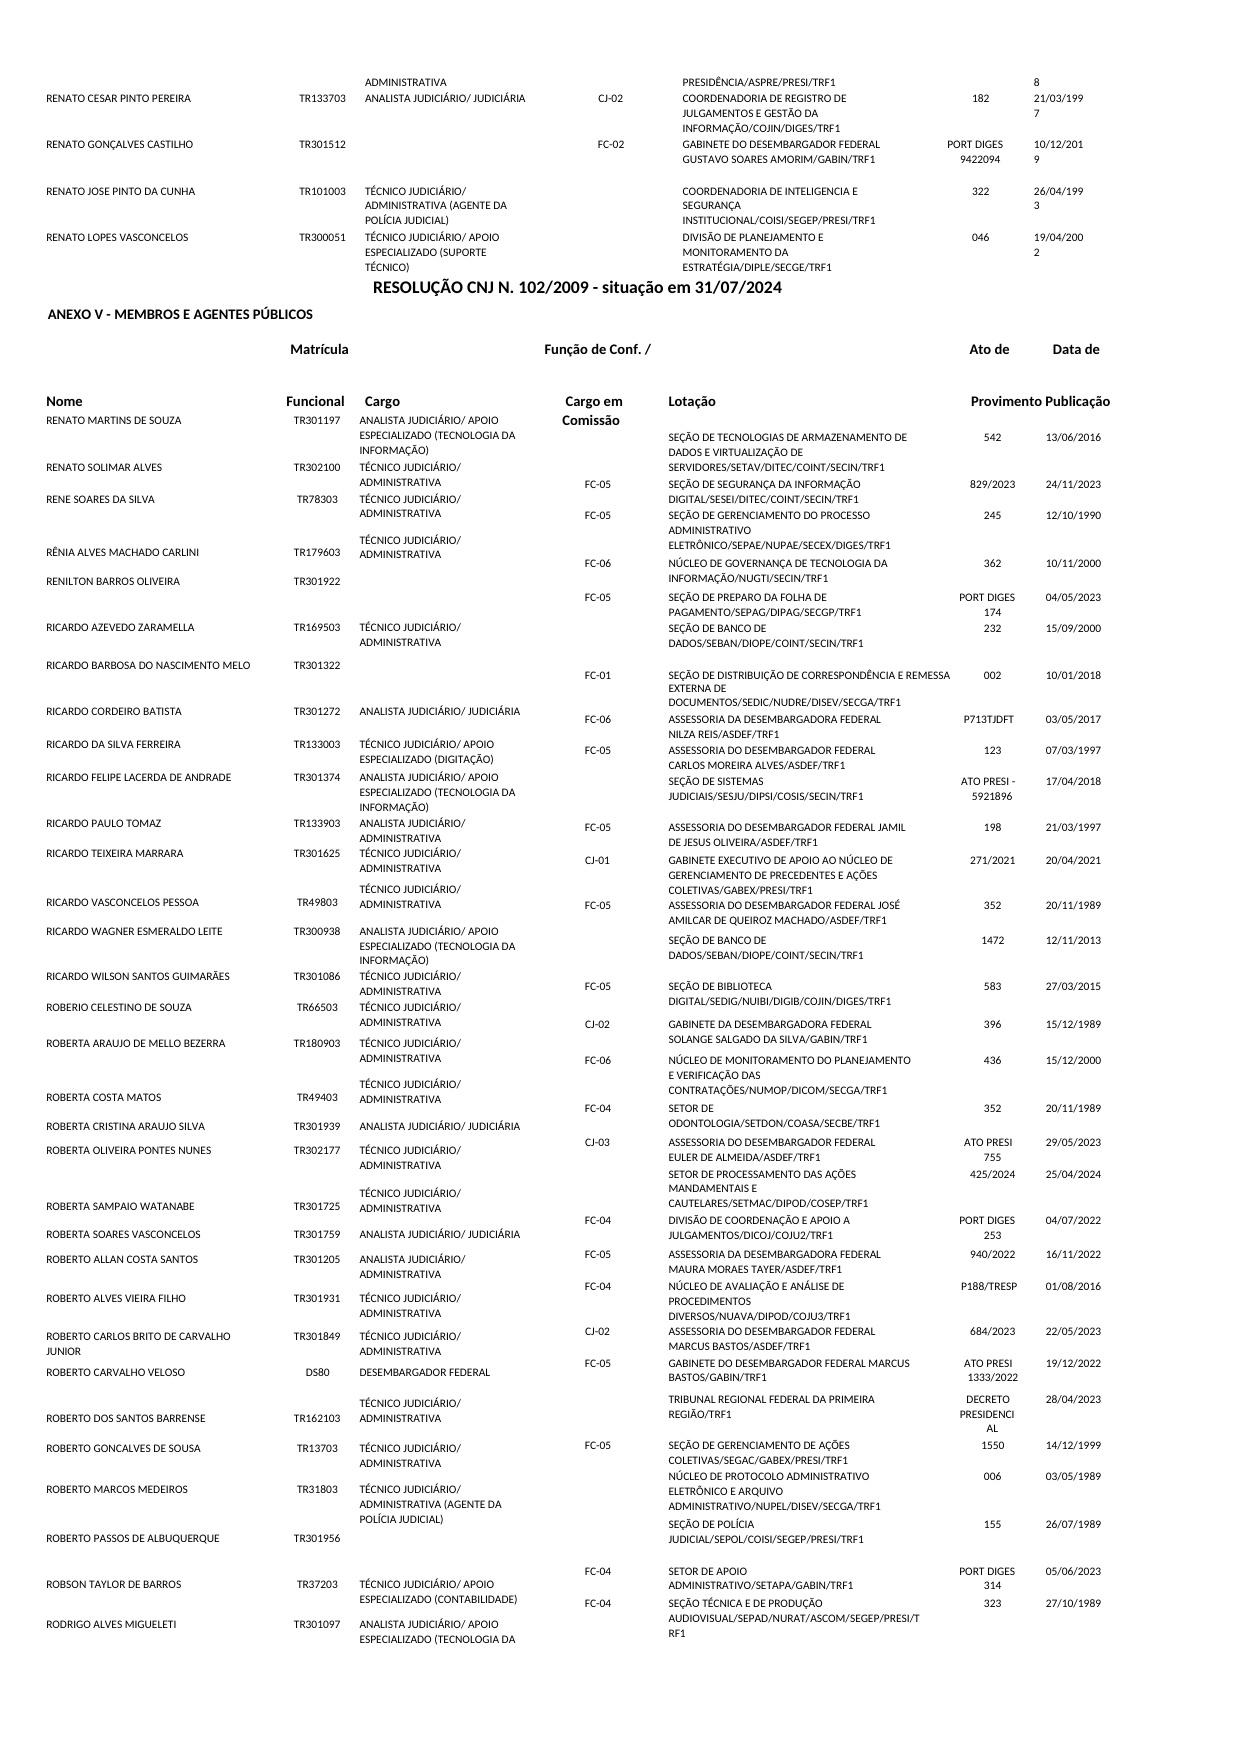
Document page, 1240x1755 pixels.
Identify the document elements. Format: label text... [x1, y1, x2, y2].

table_cell [359, 574, 545, 620]
table_cell ROBERTO ALLAN COSTA SANTOS [46, 1252, 286, 1291]
table_cell 15/12/1989 [1046, 1018, 1110, 1053]
table_cell 19/04/2002 [1034, 230, 1088, 277]
table_cell SEÇÃO DE GERENCIAMENTO DE AÇÕES COLETIVAS/SEGAC/GABEX/PRESI/TRF1 [668, 1439, 959, 1470]
table_cell TÉCNICO JUDICIÁRIO/ APOIO ESPECIALIZADO (CONTABILIDADE) [359, 1578, 545, 1617]
table_cell FC-05 [562, 743, 668, 774]
table_header [553, 362, 1110, 1651]
table_cell TR301272 [286, 705, 359, 738]
table_cell 13/06/2016 [1046, 431, 1110, 477]
table_cell TÉCNICO JUDICIÁRIO/ ADMINISTRATIVA [359, 1001, 545, 1037]
table_cell 362 [959, 556, 1046, 591]
table_cell RODRIGO ALVES MIGUELETI [46, 1617, 286, 1651]
table_cell TR302100 [286, 461, 359, 492]
table_cell RICARDO VASCONCELOS PESSOA [46, 883, 286, 924]
table_cell PORT DIGES 174 [959, 591, 1046, 622]
table_cell [359, 658, 545, 705]
table_header Nome [46, 392, 286, 413]
table_cell PRESIDÊNCIA/ASPRE/PRESI/TRF1 [683, 75, 947, 92]
table_cell 198 [959, 820, 1046, 853]
table_cell RICARDO PAULO TOMAZ [46, 816, 286, 847]
table_cell TÉCNICO JUDICIÁRIO/ ADMINISTRATIVA [359, 1441, 545, 1482]
table_cell SEÇÃO DE POLÍCIA JUDICIAL/SEPOL/COISI/SEGEP/PRESI/TRF1 [668, 1517, 959, 1564]
table_cell NÚCLEO DE PROTOCOLO ADMINISTRATIVO ELETRÔNICO E ARQUIVO ADMINISTRATIVO/NUPEL/DISEV/SECGA/TRF1 [668, 1470, 959, 1517]
table_cell TR78303 [286, 492, 359, 533]
table_cell ROBERTO PASSOS DE ALBUQUERQUE [46, 1531, 286, 1578]
table_cell SETOR DE ODONTOLOGIA/SETDON/COASA/SECBE/TRF1 [668, 1101, 959, 1136]
table_cell CJ-03 [562, 1136, 668, 1167]
table_cell TR37203 [286, 1578, 359, 1617]
table_cell 21/03/1997 [1034, 92, 1088, 137]
table_cell TÉCNICO JUDICIÁRIO/ APOIO ESPECIALIZADO (SUPORTE TÉCNICO) [365, 230, 598, 277]
table_cell RENATO GONÇALVES CASTILHO [46, 137, 299, 184]
table_cell ATO PRESI 1333/2022 [959, 1356, 1046, 1392]
table_cell [562, 622, 668, 668]
table_cell TR66503 [286, 1001, 359, 1037]
table_cell TÉCNICO JUDICIÁRIO/ ADMINISTRATIVA [359, 847, 545, 883]
table_cell TR133003 [286, 738, 359, 771]
table_cell 583 [959, 980, 1046, 1017]
table_cell 21/03/1997 [1046, 820, 1110, 853]
table_cell ASSESSORIA DA DESEMBARGADORA FEDERAL NILZA REIS/ASDEF/TRF1 [668, 713, 959, 743]
table_cell [562, 1517, 668, 1564]
table_cell 20/04/2021 [1046, 853, 1110, 899]
table_cell TR31803 [286, 1482, 359, 1531]
table_cell 15/12/2000 [1046, 1054, 1110, 1101]
table_cell TR133703 [299, 92, 365, 137]
table_cell 19/12/2022 [1046, 1356, 1110, 1392]
table_cell [562, 1392, 668, 1438]
table_cell TR300051 [299, 230, 365, 277]
table_cell TR49403 [286, 1078, 359, 1119]
table_cell FC-04 [562, 1279, 668, 1324]
table_cell CJ-02 [562, 1325, 668, 1356]
table_cell TÉCNICO JUDICIÁRIO/ ADMINISTRATIVA [359, 533, 545, 574]
table_cell ATO PRESI 755 [959, 1136, 1046, 1167]
table_cell NÚCLEO DE GOVERNANÇA DE TECNOLOGIA DA INFORMAÇÃO/NUGTI/SECIN/TRF1 [668, 556, 959, 591]
table_cell 10/01/2018 [1046, 668, 1110, 713]
table_cell 436 [959, 1054, 1046, 1101]
table_cell ASSESSORIA DA DESEMBARGADORA FEDERAL MAURA MORAES TAYER/ASDEF/TRF1 [668, 1248, 959, 1279]
table_cell TR301939 [286, 1119, 359, 1143]
table_cell ASSESSORIA DO DESEMBARGADOR FEDERAL MARCUS BASTOS/ASDEF/TRF1 [668, 1325, 959, 1356]
table_cell FC-05 [562, 508, 668, 556]
table_cell TR101003 [299, 184, 365, 230]
table_cell 245 [959, 508, 1046, 556]
table_cell ASSESSORIA DO DESEMBARGADOR FEDERAL CARLOS MOREIRA ALVES/ASDEF/TRF1 [668, 743, 959, 774]
table_cell TR301759 [286, 1227, 359, 1252]
table_cell TR301374 [286, 771, 359, 816]
table_cell FC-05 [562, 1439, 668, 1470]
table_cell CJ-02 [562, 1018, 668, 1053]
table_cell RENATO LOPES VASCONCELOS [46, 230, 299, 277]
table_cell ADMINISTRATIVA [365, 75, 598, 92]
table_cell FC-06 [562, 556, 668, 591]
table_cell ROBERTO ALVES VIEIRA FILHO [46, 1291, 286, 1329]
table_cell 22/05/2023 [1046, 1325, 1110, 1356]
table_cell TR301086 [286, 969, 359, 1001]
table_cell TÉCNICO JUDICIÁRIO/ ADMINISTRATIVA [359, 969, 545, 1001]
table_cell 542 [959, 431, 1046, 477]
table_cell DESEMBARGADOR FEDERAL [359, 1365, 545, 1397]
table_cell SETOR DE APOIO ADMINISTRATIVO/SETAPA/GABIN/TRF1 [668, 1564, 959, 1597]
table_cell RICARDO DA SILVA FERREIRA [46, 738, 286, 771]
table_cell TR300938 [286, 924, 359, 969]
table_cell TR301197 [286, 413, 359, 461]
table_cell ASSESSORIA DO DESEMBARGADOR FEDERAL JOSÉ AMILCAR DE QUEIROZ MACHADO/ASDEF/TRF1 [668, 899, 959, 933]
table_cell [562, 1470, 668, 1517]
table_cell TÉCNICO JUDICIÁRIO/ ADMINISTRATIVA [359, 883, 545, 924]
table_cell 396 [959, 1018, 1046, 1053]
table_cell TR301512 [299, 137, 365, 184]
table_cell TR13703 [286, 1441, 359, 1482]
table_cell CJ-01 [562, 853, 668, 899]
table_cell ANALISTA JUDICIÁRIO/ APOIO ESPECIALIZADO (TECNOLOGIA DA INFORMAÇÃO) [359, 413, 545, 461]
table_cell RÊNIA ALVES MACHADO CARLINI [46, 533, 286, 574]
table_cell TR302177 [286, 1144, 359, 1186]
table_cell TÉCNICO JUDICIÁRIO/ ADMINISTRATIVA [359, 1186, 545, 1227]
table_cell 17/04/2018 [1046, 774, 1110, 820]
table_cell FC-05 [562, 899, 668, 933]
table_header Lotação Provimento Publicação [668, 392, 1110, 431]
table_cell 940/2022 [959, 1248, 1046, 1279]
table_cell RICARDO FELIPE LACERDA DE ANDRADE [46, 771, 286, 816]
table_cell [947, 75, 1034, 92]
table_cell DIVISÃO DE COORDENAÇÃO E APOIO A JULGAMENTOS/DICOJ/COJU2/TRF1 [668, 1213, 959, 1248]
table_cell RENATO MARTINS DE SOUZA [46, 413, 286, 461]
table_cell RICARDO WILSON SANTOS GUIMARÃES [46, 969, 286, 1001]
table_cell ANALISTA JUDICIÁRIO/ APOIO ESPECIALIZADO (TECNOLOGIA DA INFORMAÇÃO) [359, 771, 545, 816]
table_cell TÉCNICO JUDICIÁRIO/ ADMINISTRATIVA (AGENTE DA POLÍCIA JUDICIAL) [365, 184, 598, 230]
table_cell SEÇÃO DE DISTRIBUIÇÃO DE CORRESPONDÊNCIA E REMESSA EXTERNA DE DOCUMENTOS/SEDIC/NUDRE/DISEV/SECGA/TRF1 [668, 668, 959, 713]
table_cell DIVISÃO DE PLANEJAMENTO E MONITORAMENTO DA ESTRATÉGIA/DIPLE/SECGE/TRF1 [683, 230, 947, 277]
table_cell 01/08/2016 [1046, 1279, 1110, 1324]
table_cell P188/TRESP [959, 1279, 1046, 1324]
table_cell ROBERTO GONCALVES DE SOUSA [46, 1441, 286, 1482]
table_cell COORDENADORIA DE REGISTRO DE JULGAMENTOS E GESTÃO DA INFORMAÇÃO/COJIN/DIGES/TRF1 [683, 92, 947, 137]
table_cell SEÇÃO DE GERENCIAMENTO DO PROCESSO ADMINISTRATIVO ELETRÔNICO/SEPAE/NUPAE/SECEX/DIGES/TRF1 [668, 508, 959, 556]
table_cell [359, 1531, 545, 1578]
table_cell P713TJDFT [959, 713, 1046, 743]
table_header Cargo em Comissão [562, 392, 668, 431]
table_cell 12/11/2013 [1046, 933, 1110, 979]
table_cell 16/11/2022 [1046, 1248, 1110, 1279]
table_cell TR301205 [286, 1252, 359, 1291]
table_cell ROBERTO DOS SANTOS BARRENSE [46, 1397, 286, 1441]
table_cell RICARDO WAGNER ESMERALDO LEITE [46, 924, 286, 969]
table_cell NÚCLEO DE AVALIAÇÃO E ANÁLISE DE PROCEDIMENTOS DIVERSOS/NUAVA/DIPOD/COJU3/TRF1 [668, 1279, 959, 1324]
table_cell TR49803 [286, 883, 359, 924]
table_cell TR301625 [286, 847, 359, 883]
table_cell ANALISTA JUDICIÁRIO/ APOIO ESPECIALIZADO (TECNOLOGIA DA [359, 1617, 545, 1651]
table_cell NÚCLEO DE MONITORAMENTO DO PLANEJAMENTO E VERIFICAÇÃO DAS CONTRATAÇÕES/NUMOP/DICOM/SECGA/TRF1 [668, 1054, 959, 1101]
table_cell SEÇÃO DE SEGURANÇA DA INFORMAÇÃO DIGITAL/SESEI/DITEC/COINT/SECIN/TRF1 [668, 477, 959, 508]
table_cell CJ-02 [598, 92, 682, 137]
table_cell COORDENADORIA DE INTELIGENCIA E SEGURANÇA INSTITUCIONAL/COISI/SEGEP/PRESI/TRF1 [683, 184, 947, 230]
table_cell ROBERIO CELESTINO DE SOUZA [46, 1001, 286, 1037]
table_cell TRIBUNAL REGIONAL FEDERAL DA PRIMEIRA REGIÃO/TRF1 [668, 1392, 959, 1438]
table_cell TR301849 [286, 1329, 359, 1365]
table_cell 05/06/2023 [1046, 1564, 1110, 1597]
table_cell TÉCNICO JUDICIÁRIO/ ADMINISTRATIVA [359, 461, 545, 492]
table_cell RENE SOARES DA SILVA [46, 492, 286, 533]
table_cell RICARDO CORDEIRO BATISTA [46, 705, 286, 738]
table_cell FC-05 [562, 591, 668, 622]
table_cell GABINETE DA DESEMBARGADORA FEDERAL SOLANGE SALGADO DA SILVA/GABIN/TRF1 [668, 1018, 959, 1053]
table_cell SEÇÃO DE SISTEMAS JUDICIAIS/SESJU/DIPSI/COSIS/SECIN/TRF1 [668, 774, 959, 820]
table_cell ROBSON TAYLOR DE BARROS [46, 1578, 286, 1617]
table_cell RENATO CESAR PINTO PEREIRA [46, 92, 299, 137]
table_cell 002 [959, 668, 1046, 713]
table_cell 006 [959, 1470, 1046, 1517]
table_cell 352 [959, 899, 1046, 933]
table_cell FC-05 [562, 1356, 668, 1392]
table_cell ROBERTO CARVALHO VELOSO [46, 1365, 286, 1397]
table_cell FC-04 [562, 1213, 668, 1248]
table_cell 322 [947, 184, 1034, 230]
table_cell TR301097 [286, 1617, 359, 1651]
table_cell [46, 75, 299, 92]
table_cell 15/09/2000 [1046, 622, 1110, 668]
table_cell PORT DIGES 314 [959, 1564, 1046, 1597]
table_cell 271/2021 [959, 853, 1046, 899]
table_cell 1472 [959, 933, 1046, 979]
table_cell 14/12/1999 [1046, 1439, 1110, 1470]
table_cell FC-06 [562, 1054, 668, 1101]
table_cell ROBERTA SOARES VASCONCELOS [46, 1227, 286, 1252]
table_cell ANALISTA JUDICIÁRIO/ APOIO ESPECIALIZADO (TECNOLOGIA DA INFORMAÇÃO) [359, 924, 545, 969]
table_cell RENILTON BARROS OLIVEIRA [46, 574, 286, 620]
table_cell 04/05/2023 [1046, 591, 1110, 622]
table_cell ANALISTA JUDICIÁRIO/ JUDICIÁRIA [359, 1119, 545, 1143]
table_cell RICARDO TEIXEIRA MARRARA [46, 847, 286, 883]
table_cell 829/2023 [959, 477, 1046, 508]
table_cell 8 [1034, 75, 1088, 92]
table_cell SEÇÃO DE PREPARO DA FOLHA DE PAGAMENTO/SEPAG/DIPAG/SECGP/TRF1 [668, 591, 959, 622]
table_cell FC-05 [562, 477, 668, 508]
table_cell SEÇÃO DE BIBLIOTECA DIGITAL/SEDIG/NUIBI/DIGIB/COJIN/DIGES/TRF1 [668, 980, 959, 1017]
table_cell ROBERTA SAMPAIO WATANABE [46, 1186, 286, 1227]
table_cell 1550 [959, 1439, 1046, 1470]
table_cell 20/11/1989 [1046, 899, 1110, 933]
subtitle ANEXO V - MEMBROS E AGENTES PÚBLICOS [48, 305, 1100, 323]
table_cell FC-06 [562, 713, 668, 743]
table_cell [562, 431, 668, 477]
table_cell 182 [947, 92, 1034, 137]
table_cell 27/03/2015 [1046, 980, 1110, 1017]
table_cell TR301922 [286, 574, 359, 620]
table_cell GABINETE EXECUTIVO DE APOIO AO NÚCLEO DE GERENCIAMENTO DE PRECEDENTES E AÇÕES COLETIVAS/GABEX/PRESI/TRF1 [668, 853, 959, 899]
table_cell 352 [959, 1101, 1046, 1136]
table_cell FC-04 [562, 1101, 668, 1136]
table_cell SEÇÃO DE BANCO DE DADOS/SEBAN/DIOPE/COINT/SECIN/TRF1 [668, 622, 959, 668]
table_cell [299, 75, 365, 92]
table_cell RENATO JOSE PINTO DA CUNHA [46, 184, 299, 230]
table_cell ROBERTO CARLOS BRITO DE CARVALHO JUNIOR [46, 1329, 286, 1365]
table_header Cargo [359, 392, 545, 413]
table_cell 10/11/2000 [1046, 556, 1110, 591]
text RESOLUÇÃO CNJ N. 102/2009 - situação em 31/07/2024 [77, 277, 1078, 298]
table_cell [562, 1167, 668, 1213]
table_cell DS80 [286, 1365, 359, 1397]
table_cell TR301931 [286, 1291, 359, 1329]
table_cell 684/2023 [959, 1325, 1046, 1356]
table_cell ROBERTA CRISTINA ARAUJO SILVA [46, 1119, 286, 1143]
table_cell 20/11/1989 [1046, 1101, 1110, 1136]
table_cell ASSESSORIA DO DESEMBARGADOR FEDERAL JAMIL DE JESUS OLIVEIRA/ASDEF/TRF1 [668, 820, 959, 853]
table_cell [598, 230, 682, 277]
table_cell TÉCNICO JUDICIÁRIO/ ADMINISTRATIVA [359, 1078, 545, 1119]
table_cell DECRETO PRESIDENCI AL [959, 1392, 1046, 1438]
table_cell 03/05/2017 [1046, 713, 1110, 743]
table_cell ROBERTO MARCOS MEDEIROS [46, 1482, 286, 1531]
table_cell 03/05/1989 [1046, 1470, 1110, 1517]
table_cell GABINETE DO DESEMBARGADOR FEDERAL GUSTAVO SOARES AMORIM/GABIN/TRF1 [683, 137, 947, 184]
table_cell TÉCNICO JUDICIÁRIO/ ADMINISTRATIVA [359, 492, 545, 533]
table_cell ROBERTA COSTA MATOS [46, 1078, 286, 1119]
table_cell ANALISTA JUDICIÁRIO/ JUDICIÁRIA [359, 705, 545, 738]
table_cell TR301725 [286, 1186, 359, 1227]
table_cell 27/10/1989 [1046, 1597, 1110, 1642]
table_cell ASSESSORIA DO DESEMBARGADOR FEDERAL EULER DE ALMEIDA/ASDEF/TRF1 [668, 1136, 959, 1167]
table_cell ANALISTA JUDICIÁRIO/ JUDICIÁRIA [365, 92, 598, 137]
table_cell FC-01 [562, 668, 668, 713]
table_cell FC-05 [562, 980, 668, 1017]
table_cell ROBERTA OLIVEIRA PONTES NUNES [46, 1144, 286, 1186]
table_cell 323 [959, 1597, 1046, 1642]
table_cell SEÇÃO DE TECNOLOGIAS DE ARMAZENAMENTO DE DADOS E VIRTUALIZAÇÃO DE SERVIDORES/SETAV/DITEC/COINT/SECIN/TRF1 [668, 431, 959, 477]
table_cell TÉCNICO JUDICIÁRIO/ ADMINISTRATIVA (AGENTE DA POLÍCIA JUDICIAL) [359, 1482, 545, 1531]
table_cell TR133903 [286, 816, 359, 847]
table_cell TÉCNICO JUDICIÁRIO/ ADMINISTRATIVA [359, 1037, 545, 1078]
table_cell ANALISTA JUDICIÁRIO/ ADMINISTRATIVA [359, 1252, 545, 1291]
table_cell TÉCNICO JUDICIÁRIO/ ADMINISTRATIVA [359, 1397, 545, 1441]
table_cell PORT DIGES 9422094 [947, 137, 1034, 184]
table_cell ANALISTA JUDICIÁRIO/ JUDICIÁRIA [359, 1227, 545, 1252]
table_cell TR180903 [286, 1037, 359, 1078]
table_cell 155 [959, 1517, 1046, 1564]
table_cell SETOR DE PROCESSAMENTO DAS AÇÕES MANDAMENTAIS E CAUTELARES/SETMAC/DIPOD/COSEP/TRF1 [668, 1167, 959, 1213]
table_cell TÉCNICO JUDICIÁRIO/ ADMINISTRATIVA [359, 1329, 545, 1365]
table_cell 12/10/1990 [1046, 508, 1110, 556]
text Matrícula Função de Conf. / Ato de Data de [46, 332, 1100, 360]
table_cell 25/04/2024 [1046, 1167, 1110, 1213]
table_cell 26/07/1989 [1046, 1517, 1110, 1564]
table_cell TÉCNICO JUDICIÁRIO/ APOIO ESPECIALIZADO (DIGITAÇÃO) [359, 738, 545, 771]
table_cell 26/04/1993 [1034, 184, 1088, 230]
table_cell TÉCNICO JUDICIÁRIO/ ADMINISTRATIVA [359, 1291, 545, 1329]
table_cell 232 [959, 622, 1046, 668]
table_cell FC-05 [562, 820, 668, 853]
table_header [46, 362, 553, 1651]
table_cell 425/2024 [959, 1167, 1046, 1213]
table_cell 10/12/2019 [1034, 137, 1088, 184]
table_cell TR179603 [286, 533, 359, 574]
table_cell ANALISTA JUDICIÁRIO/ ADMINISTRATIVA [359, 816, 545, 847]
table_cell [562, 774, 668, 820]
table_cell RENATO SOLIMAR ALVES [46, 461, 286, 492]
table_cell TÉCNICO JUDICIÁRIO/ ADMINISTRATIVA [359, 1144, 545, 1186]
table_cell PORT DIGES 253 [959, 1213, 1046, 1248]
table_cell 046 [947, 230, 1034, 277]
table_cell TÉCNICO JUDICIÁRIO/ ADMINISTRATIVA [359, 620, 545, 658]
table_header Funcional [286, 392, 359, 413]
table_cell TR301322 [286, 658, 359, 705]
table_cell TR169503 [286, 620, 359, 658]
table_cell FC-05 [562, 1248, 668, 1279]
table_cell [598, 75, 682, 92]
table_cell RICARDO AZEVEDO ZARAMELLA [46, 620, 286, 658]
table_cell SEÇÃO TÉCNICA E DE PRODUÇÃO AUDIOVISUAL/SEPAD/NURAT/ASCOM/SEGEP/PRESI/T RF1 [668, 1597, 959, 1642]
table_cell TR162103 [286, 1397, 359, 1441]
table_cell ROBERTA ARAUJO DE MELLO BEZERRA [46, 1037, 286, 1078]
table_cell GABINETE DO DESEMBARGADOR FEDERAL MARCUS BASTOS/GABIN/TRF1 [668, 1356, 959, 1392]
table_cell 04/07/2022 [1046, 1213, 1110, 1248]
table_cell FC-04 [562, 1597, 668, 1642]
table_cell 24/11/2023 [1046, 477, 1110, 508]
table_cell 29/05/2023 [1046, 1136, 1110, 1167]
table_cell SEÇÃO DE BANCO DE DADOS/SEBAN/DIOPE/COINT/SECIN/TRF1 [668, 933, 959, 979]
table_cell [365, 137, 598, 184]
table_cell 28/04/2023 [1046, 1392, 1110, 1438]
table_cell ATO PRESI - 5921896 [959, 774, 1046, 820]
table_cell TR301956 [286, 1531, 359, 1578]
table_cell 07/03/1997 [1046, 743, 1110, 774]
table_cell RICARDO BARBOSA DO NASCIMENTO MELO [46, 658, 286, 705]
table_cell 123 [959, 743, 1046, 774]
table_cell [598, 184, 682, 230]
table_cell FC-04 [562, 1564, 668, 1597]
table_cell [562, 933, 668, 979]
table_cell FC-02 [598, 137, 682, 184]
